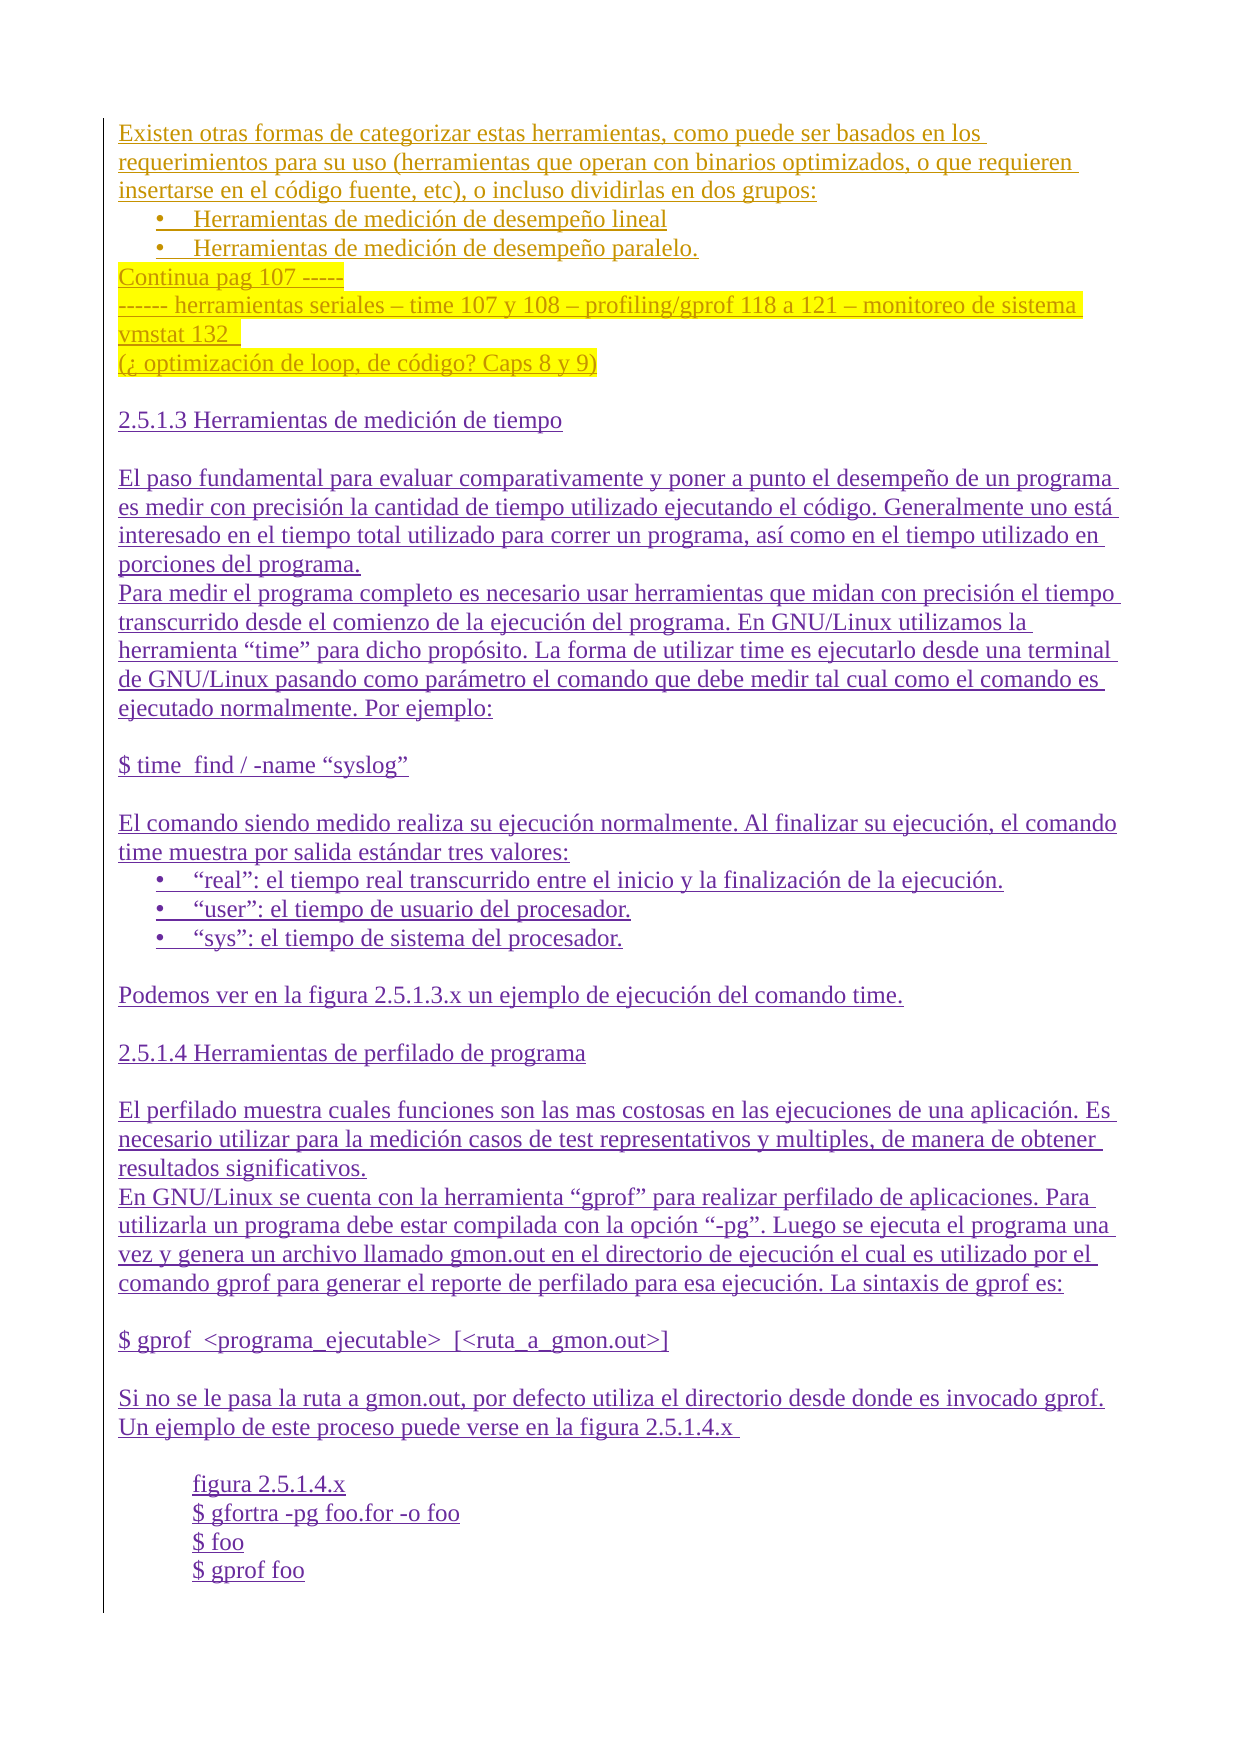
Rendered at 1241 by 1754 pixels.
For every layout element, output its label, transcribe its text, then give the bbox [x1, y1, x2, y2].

text Existen otras formas de categorizar estas herramientas, como puede ser basados en los requerimientos para su uso (herramientas que operan con binarios optimizados, o que requieren insertarse en el código fuente, etc), o incluso dividirlas en dos grupos: [118, 118, 1122, 204]
text $ foo [192, 1527, 1122, 1556]
text Continua pag 107 ----- [118, 262, 1122, 291]
text $ gprof foo [192, 1556, 1122, 1584]
text El perfilado muestra cuales funciones son las mas costosas en las ejecuciones de una aplicación. Es necesario utilizar para la medición casos de test representativos y multiples, de manera de obtener resultados significativos. [118, 1096, 1122, 1182]
text Para medir el programa completo es necesario usar herramientas que midan con precisión el tiempo transcurrido desde el comienzo de la ejecución del programa. En GNU/Linux utilizamos la herramienta “time” para dicho propósito. La forma de utilizar time es ejecutarlo desde una terminal de GNU/Linux pasando como parámetro el comando que debe medir tal cual como el comando es ejecutado normalmente. Por ejemplo: [118, 578, 1122, 722]
list Herramientas de medición de desempeño paralelo. [156, 233, 1122, 262]
list Herramientas de medición de desempeño lineal [156, 204, 1122, 233]
text En GNU/Linux se cuenta con la herramienta “gprof” para realizar perfilado de aplicaciones. Para utilizarla un programa debe estar compilada con la opción “-pg”. Luego se ejecuta el programa una vez y genera un archivo llamado gmon.out en el directorio de ejecución el cual es utilizado por el comando gprof para generar el reporte de perfilado para esa ejecución. La sintaxis de gprof es: [118, 1182, 1122, 1297]
text Podemos ver en la figura 2.5.1.3.x un ejemplo de ejecución del comando time. [118, 981, 1122, 1009]
text El paso fundamental para evaluar comparativamente y poner a punto el desempeño de un programa es medir con precisión la cantidad de tiempo utilizado ejecutando el código. Generalmente uno está interesado en el tiempo total utilizado para correr un programa, así como en el tiempo utilizado en porciones del programa. [118, 463, 1122, 578]
text $ gfortra -pg foo.for -o foo [192, 1498, 1122, 1527]
text 2.5.1.4 Herramientas de perfilado de programa [118, 1038, 1122, 1067]
text Si no se le pasa la ruta a gmon.out, por defecto utiliza el directorio desde donde es invocado gprof. [118, 1383, 1122, 1412]
text El comando siendo medido realiza su ejecución normalmente. Al finalizar su ejecución, el comando time muestra por salida estándar tres valores: [118, 808, 1122, 866]
text figura 2.5.1.4.x [192, 1469, 1122, 1498]
list “sys”: el tiempo de sistema del procesador. [156, 923, 1122, 952]
list “real”: el tiempo real transcurrido entre el inicio y la finalización de la ejecución. [156, 866, 1122, 894]
text $ time find / -name “syslog” [118, 751, 1122, 779]
list “user”: el tiempo de usuario del procesador. [156, 894, 1122, 923]
text (¿ optimización de loop, de código? Caps 8 y 9) [118, 348, 1122, 377]
text ------ herramientas seriales – time 107 y 108 – profiling/gprof 118 a 121 – monitoreo de sistema vmstat 132 [118, 291, 1122, 348]
text $ gprof <programa_ejecutable> [<ruta_a_gmon.out>] [118, 1326, 1122, 1354]
text Un ejemplo de este proceso puede verse en la figura 2.5.1.4.x [118, 1412, 1122, 1441]
text 2.5.1.3 Herramientas de medición de tiempo [118, 406, 1122, 434]
